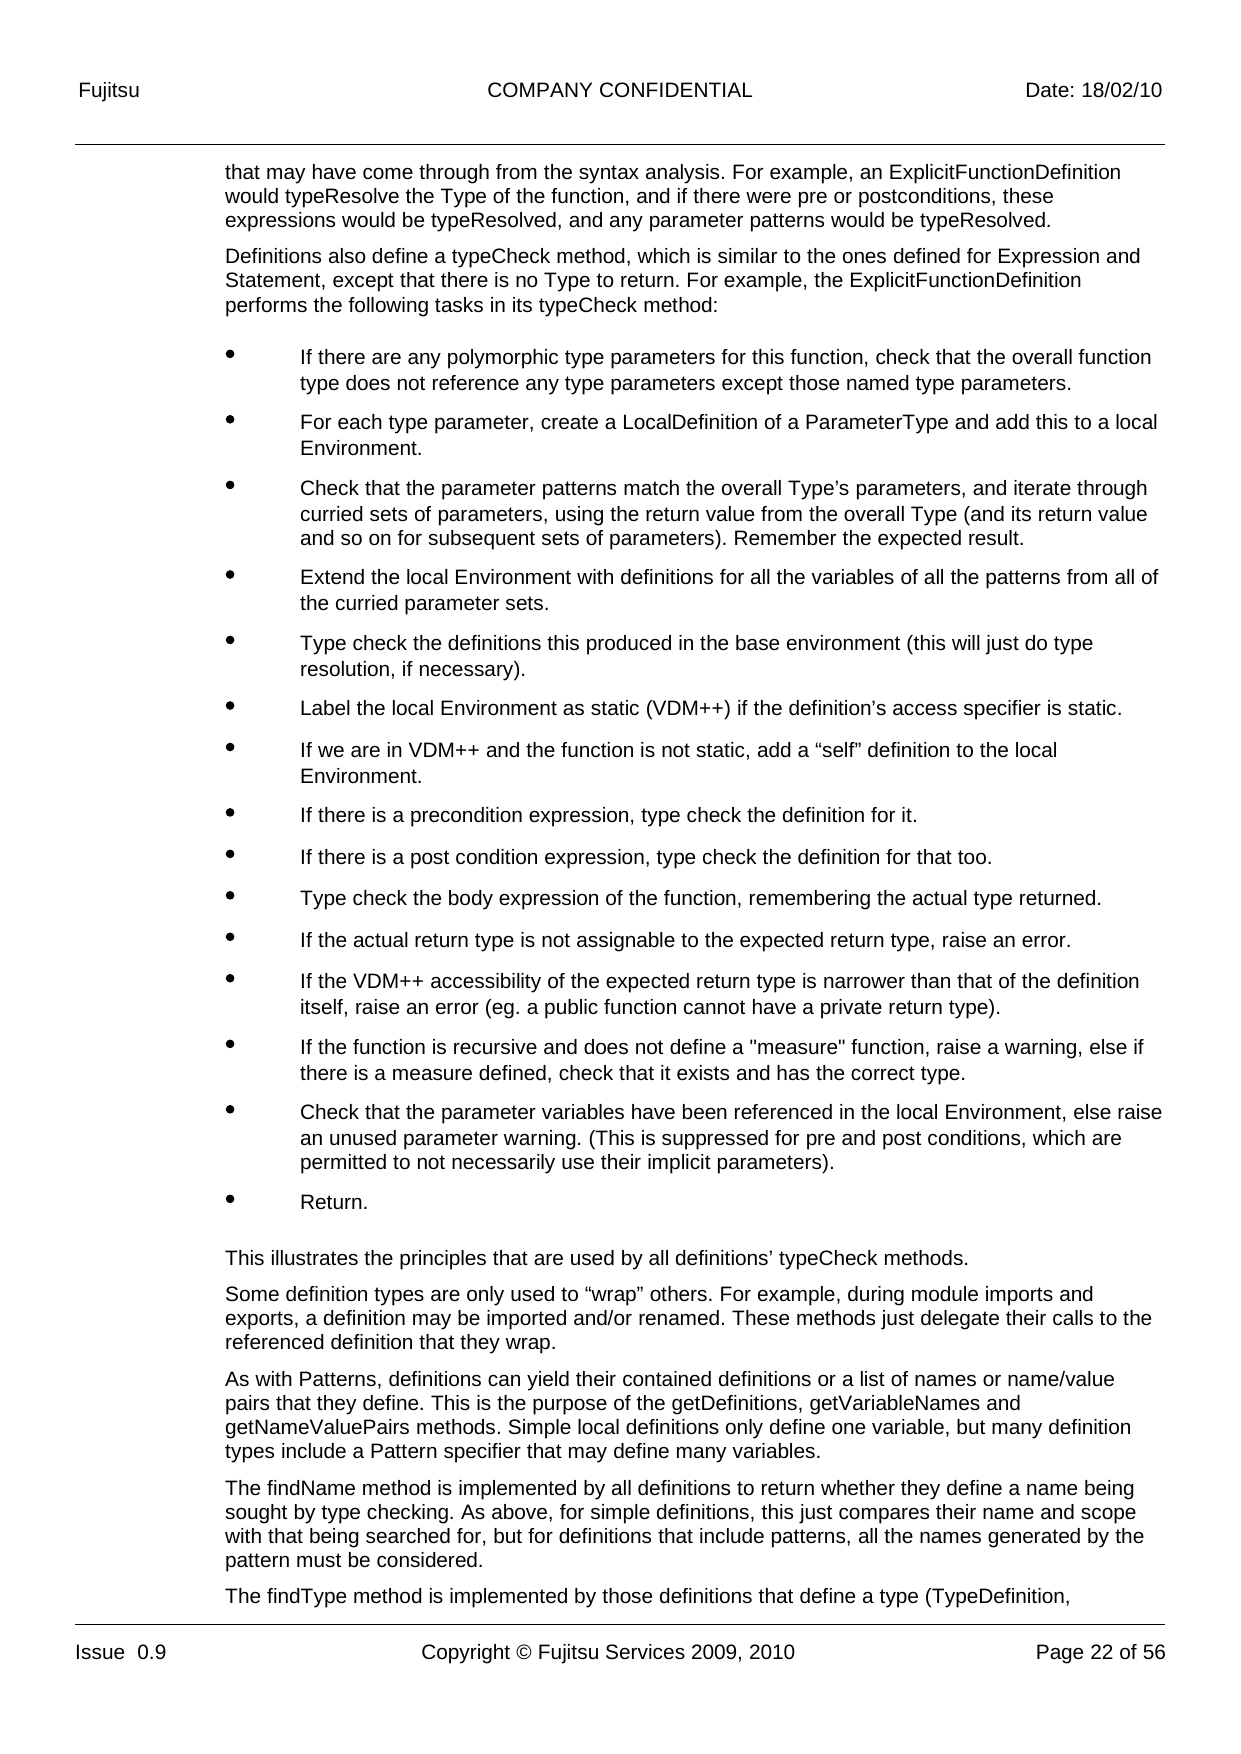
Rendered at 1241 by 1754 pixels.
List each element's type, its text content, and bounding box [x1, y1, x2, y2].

list If we are in VDM++ and the function is not static, add a “self” definition to the local Environment. [225, 737, 1165, 788]
list Check that the parameter variables have been referenced in the local Environment, else raise an unused parameter warning. (This is suppressed for pre and post conditions, which are permitted to not necessarily use their implicit parameters). [225, 1099, 1165, 1174]
list If the actual return type is not assignable to the expected return type, raise an error. [225, 927, 1165, 953]
list If there are any polymorphic type parameters for this function, check that the overall function type does not reference any type parameters except those named type parameters. [225, 344, 1165, 394]
list Extend the local Environment with definitions for all the variables of all the patterns from all of the curried parameter sets. [225, 565, 1165, 615]
list If the function is recursive and does not define a "measure" function, raise a warning, else if there is a measure defined, check that it exists and has the correct type. [225, 1034, 1165, 1084]
text The findName method is implemented by all definitions to return whether they define a name being sought by type checking. As above, for simple definitions, this just compares their name and scope with that being searched for, but for definitions that include patterns, all the names generated by the pattern must be considered. [225, 1476, 1165, 1572]
list Label the local Environment as static (VDM++) if the definition’s access specifier is static. [225, 696, 1165, 722]
list Type check the body expression of the function, remembering the actual type returned. [225, 886, 1165, 912]
list Check that the parameter patterns match the overall Type’s parameters, and iterate through curried sets of parameters, using the return value from the overall Type (and its return value and so on for subsequent sets of parameters). Remember the expected result. [225, 475, 1165, 550]
text This illustrates the principles that are used by all definitions’ typeCheck methods. [225, 1246, 1165, 1270]
list Return. [225, 1189, 1165, 1216]
list For each type parameter, create a LocalDefinition of a ParameterType and add this to a local Environment. [225, 409, 1165, 460]
list If the VDM++ accessibility of the expected return type is narrower than that of the definition itself, raise an error (eg. a public function cannot have a private return type). [225, 968, 1165, 1019]
text Definitions also define a typeCheck method, which is similar to the ones defined for Expression and Statement, except that there is no Type to return. For example, the ExplicitFunctionDefinition performs the following tasks in its typeCheck method: [225, 244, 1165, 317]
text Some definition types are only used to “wrap” others. For example, during module imports and exports, a definition may be imported and/or renamed. These methods just delegate their calls to the referenced definition that they wrap. [225, 1282, 1165, 1354]
text The findType method is implemented by those definitions that define a type (TypeDefinition, [225, 1584, 1165, 1608]
list If there is a post condition expression, type check the definition for that too. [225, 844, 1165, 871]
list Type check the definitions this produced in the base environment (this will just do type resolution, if necessary). [225, 630, 1165, 681]
text As with Patterns, definitions can yield their contained definitions or a list of names or name/value pairs that they define. This is the purpose of the getDefinitions, getVariableNames and getNameValuePairs methods. Simple local definitions only define one variable, but many definition types include a Pattern specifier that may define many variables. [225, 1367, 1165, 1463]
text that may have come through from the syntax analysis. For example, an ExplicitFunctionDefinition would typeResolve the Type of the function, and if there were pre or postconditions, these expressions would be typeResolved, and any parameter patterns would be typeResolved. [225, 160, 1165, 232]
list If there is a precondition expression, type check the definition for it. [225, 803, 1165, 829]
